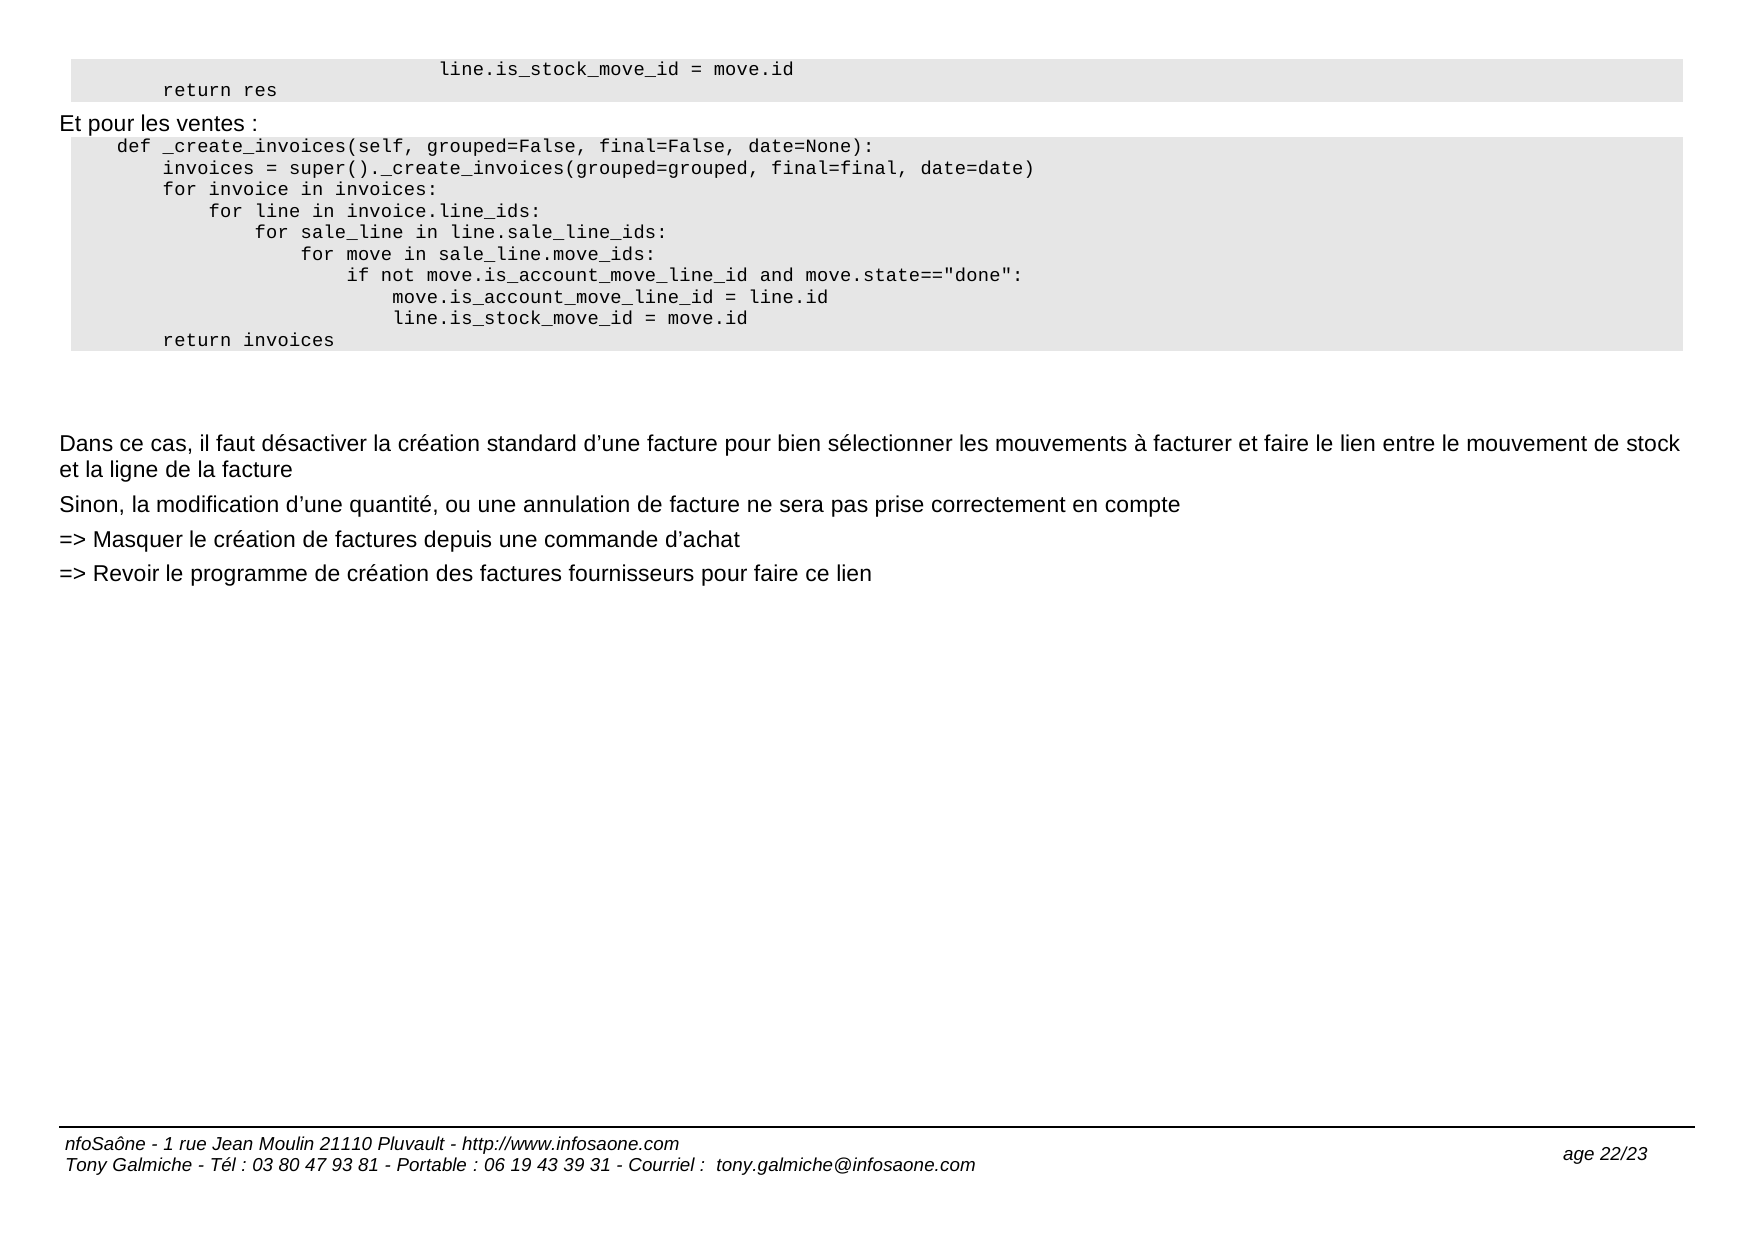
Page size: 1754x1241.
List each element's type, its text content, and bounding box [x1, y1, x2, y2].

text => Revoir le programme de création des factures fournisseurs pour faire ce lien [59, 561, 1695, 587]
text for move in sale_line.move_ids: [71, 244, 1683, 266]
text line.is_stock_move_id = move.id [71, 308, 1683, 330]
text return res [71, 81, 1683, 102]
text line.is_stock_move_id = move.id [71, 59, 1683, 81]
text def _create_invoices(self, grouped=False, final=False, date=None): [71, 137, 1683, 158]
text Et pour les ventes : [59, 111, 1695, 137]
text for sale_line in line.sale_line_ids: [71, 223, 1683, 244]
text move.is_account_move_line_id = line.id [71, 287, 1683, 308]
text return invoices [71, 330, 1683, 351]
text for line in invoice.line_ids: [71, 201, 1683, 223]
text invoices = super()._create_invoices(grouped=grouped, final=final, date=date) [71, 158, 1683, 180]
text if not move.is_account_move_line_id and move.state=="done": [71, 266, 1683, 287]
text Sinon, la modification d’une quantité, ou une annulation de facture ne sera pas prise correctement en compte [59, 491, 1695, 517]
text => Masquer le création de factures depuis une commande d’achat [59, 526, 1695, 552]
text Dans ce cas, il faut désactiver la création standard d’une facture pour bien sélectionner les mouvements à facturer et faire le lien entre le mouvement de stock et la ligne de la facture [59, 430, 1695, 482]
text for invoice in invoices: [71, 180, 1683, 201]
